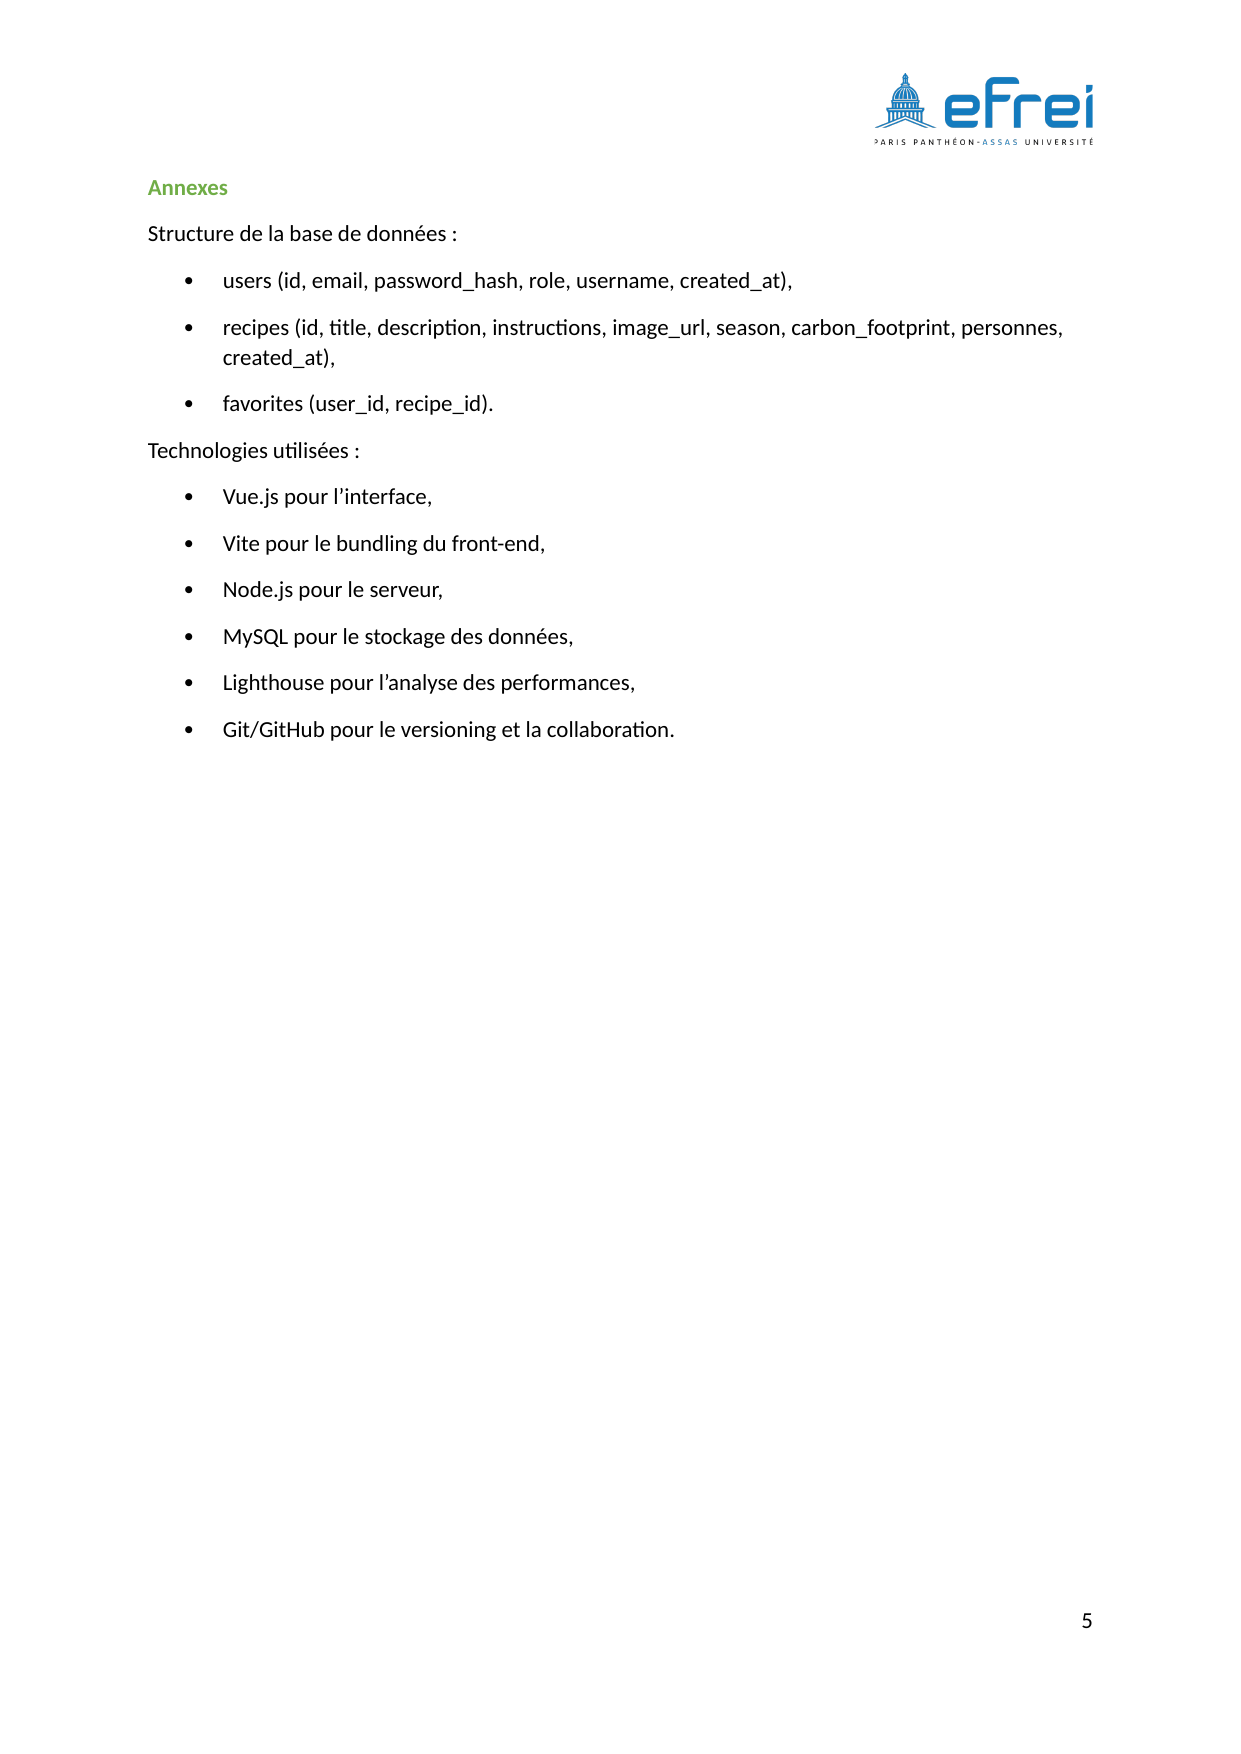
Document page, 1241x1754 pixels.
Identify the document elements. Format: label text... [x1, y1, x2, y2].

list users (id, email, password_hash, role, username, created_at), [185, 266, 1093, 294]
list Vite pour le bundling du front-end, [185, 529, 1093, 557]
list Node.js pour le serveur, [185, 575, 1093, 603]
list Git/GitHub pour le versioning et la collaboration. [185, 715, 1093, 743]
list Lighthouse pour l’analyse des performances, [185, 668, 1093, 697]
list recipes (id, title, description, instructions, image_url, season, carbon_footprint, personnes, created_at), [185, 313, 1093, 371]
list MySQL pour le stockage des données, [185, 622, 1093, 650]
text Annexes [148, 173, 1093, 201]
text Structure de la base de données : [148, 219, 1093, 248]
text Technologies utilisées : [148, 436, 1093, 464]
list favorites (user_id, recipe_id). [185, 389, 1093, 417]
list Vue.js pour l’interface, [185, 482, 1093, 510]
